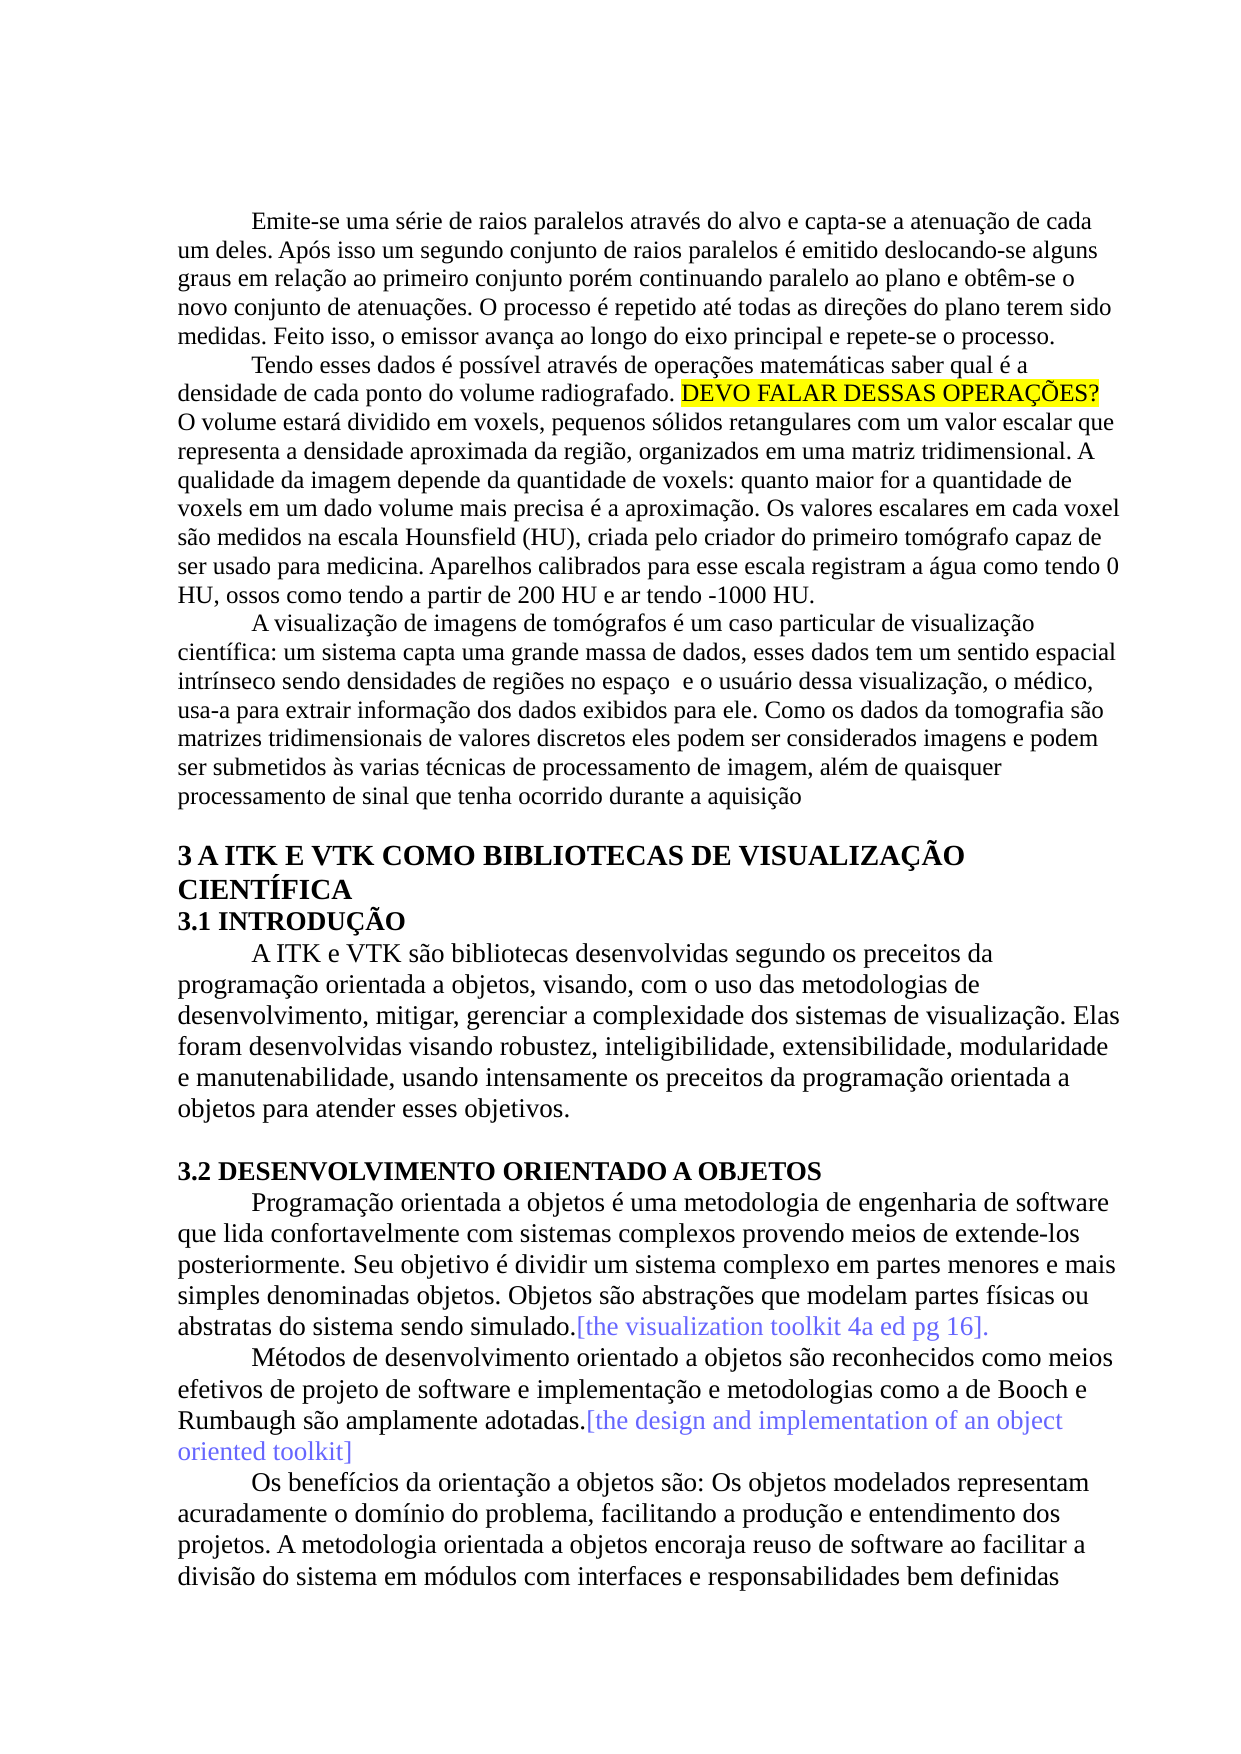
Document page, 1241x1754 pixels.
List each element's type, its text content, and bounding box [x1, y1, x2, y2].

text Métodos de desenvolvimento orientado a objetos são reconhecidos como meios efetivos de projeto de software e implementação e metodologias como a de Booch e Rumbaugh são amplamente adotadas.[the design and implementation of an object oriented toolkit] [177, 1342, 1122, 1466]
text Os benefícios da orientação a objetos são: Os objetos modelados representam acuradamente o domínio do problema, facilitando a produção e entendimento dos projetos. A metodologia orientada a objetos encoraja reuso de software ao facilitar a divisão do sistema em módulos com interfaces e responsabilidades bem definidas [177, 1466, 1122, 1591]
text A ITK e VTK são bibliotecas desenvolvidas segundo os preceitos da programação orientada a objetos, visando, com o uso das metodologias de desenvolvimento, mitigar, gerenciar a complexidade dos sistemas de visualização. Elas foram desenvolvidas visando robustez, inteligibilidade, extensibilidade, modularidade e manutenabilidade, usando intensamente os preceitos da programação orientada a objetos para atender esses objetivos. [177, 937, 1122, 1123]
text Programação orientada a objetos é uma metodologia de engenharia de software que lida confortavelmente com sistemas complexos provendo meios de extende-los posteriormente. Seu objetivo é dividir um sistema complexo em partes menores e mais simples denominadas objetos. Objetos são abstrações que modelam partes físicas ou abstratas do sistema sendo simulado.[the visualization toolkit 4a ed pg 16]. [177, 1186, 1122, 1342]
text Emite-se uma série de raios paralelos através do alvo e capta-se a atenuação de cada um deles. Após isso um segundo conjunto de raios paralelos é emitido deslocando-se alguns graus em relação ao primeiro conjunto porém continuando paralelo ao plano e obtêm-se o novo conjunto de atenuações. O processo é repetido até todas as direções do plano terem sido medidas. Feito isso, o emissor avança ao longo do eixo principal e repete-se o processo. [177, 206, 1122, 350]
subtitle 3.1 INTRODUÇÃO [177, 906, 1122, 937]
subtitle 3.2 DESENVOLVIMENTO ORIENTADO A OBJETOS [177, 1155, 1122, 1186]
subtitle 3 a itk e vtk como bibliotecas de visualização científica [177, 838, 1122, 906]
text Tendo esses dados é possível através de operações matemáticas saber qual é a densidade de cada ponto do volume radiografado. DEVO FALAR DESSAS OPERAÇÕES? O volume estará dividido em voxels, pequenos sólidos retangulares com um valor escalar que representa a densidade aproximada da região, organizados em uma matriz tridimensional. A qualidade da imagem depende da quantidade de voxels: quanto maior for a quantidade de voxels em um dado volume mais precisa é a aproximação. Os valores escalares em cada voxel são medidos na escala Hounsfield (HU), criada pelo criador do primeiro tomógrafo capaz de ser usado para medicina. Aparelhos calibrados para esse escala registram a água como tendo 0 HU, ossos como tendo a partir de 200 HU e ar tendo -1000 HU. [177, 350, 1122, 608]
text A visualização de imagens de tomógrafos é um caso particular de visualização científica: um sistema capta uma grande massa de dados, esses dados tem um sentido espacial intrínseco sendo densidades de regiões no espaço e o usuário dessa visualização, o médico, usa-a para extrair informação dos dados exibidos para ele. Como os dados da tomografia são matrizes tridimensionais de valores discretos eles podem ser considerados imagens e podem ser submetidos às varias técnicas de processamento de imagem, além de quaisquer processamento de sinal que tenha ocorrido durante a aquisição [177, 608, 1122, 810]
